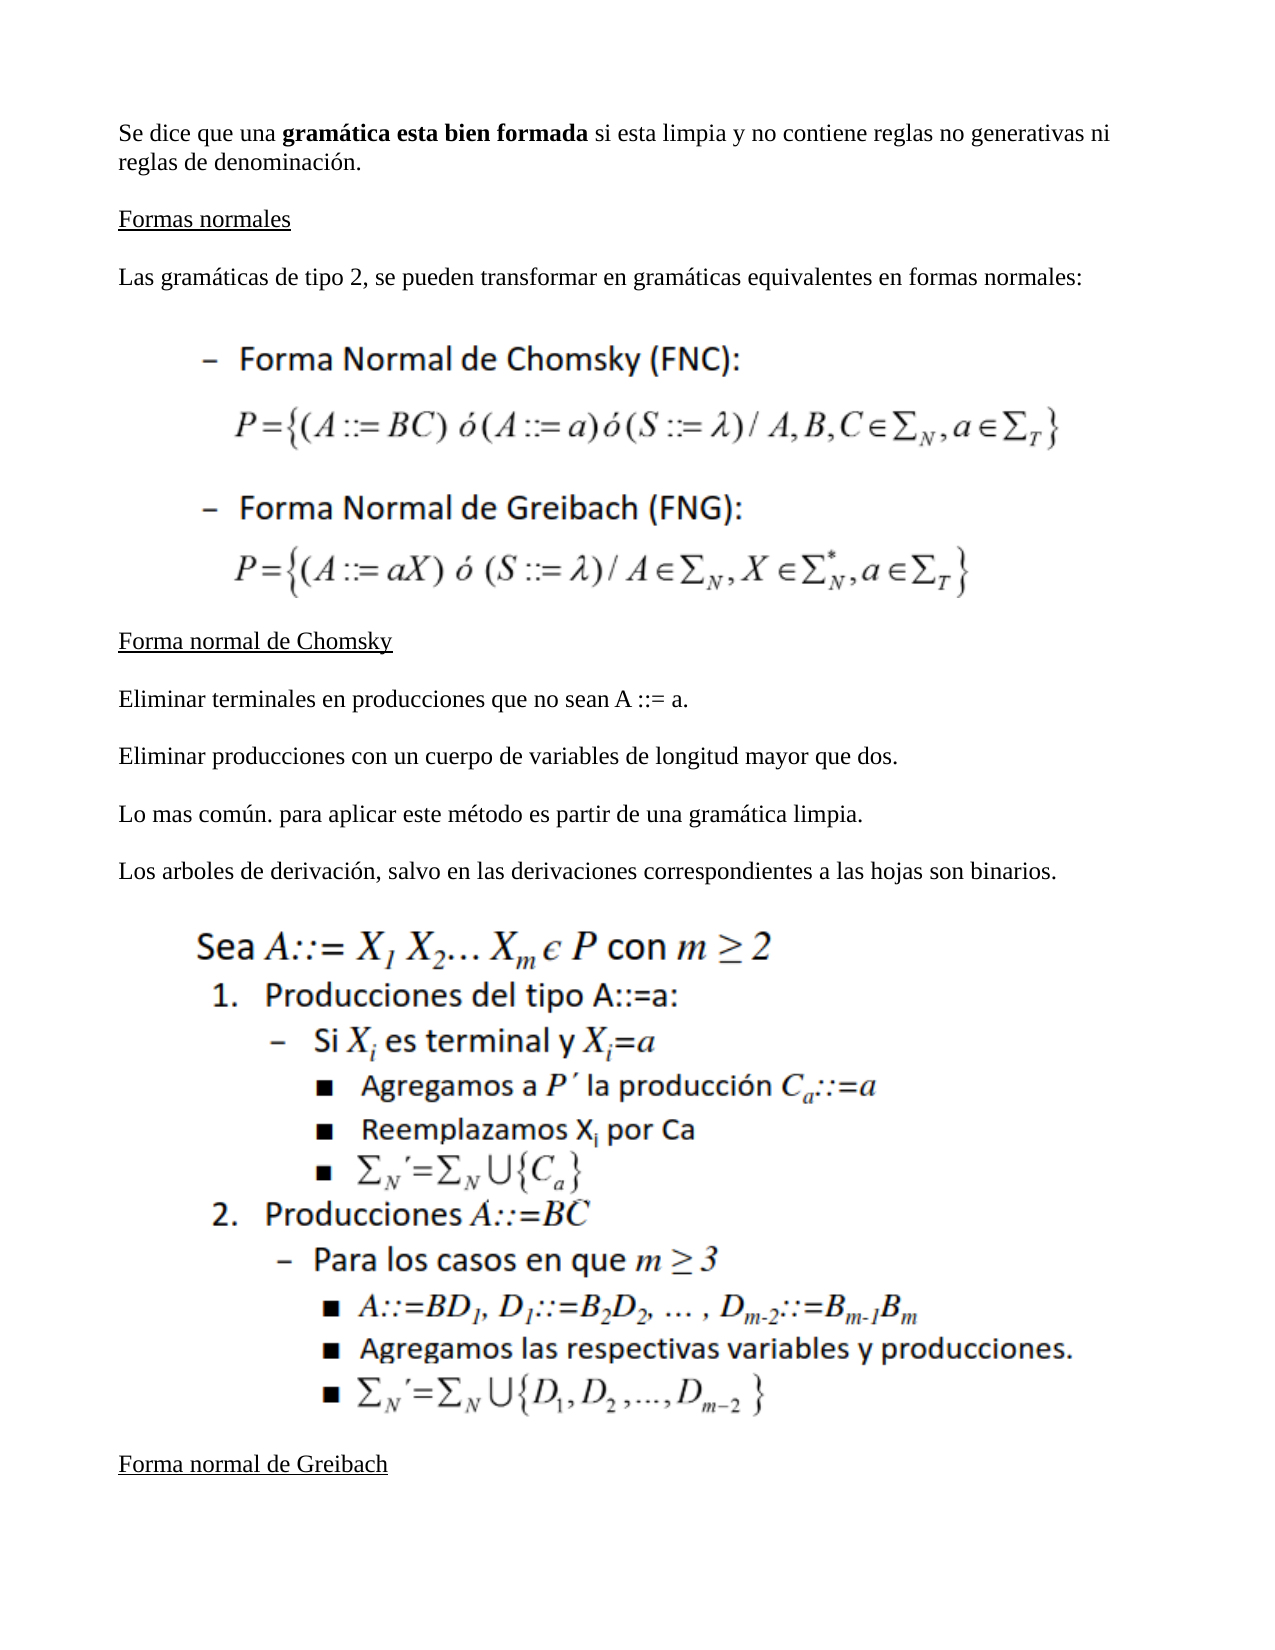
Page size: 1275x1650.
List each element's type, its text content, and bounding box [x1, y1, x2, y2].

text Forma normal de Chomsky [118, 626, 1157, 655]
text Se dice que una gramática esta bien formada si esta limpia y no contiene reglas no generativas ni reglas de denominación. [118, 118, 1157, 176]
text Forma normal de Greibach [118, 1449, 1157, 1477]
picture [195, 913, 1080, 1420]
picture [194, 319, 1081, 598]
text Lo mas común. para aplicar este método es partir de una gramática limpia. [118, 799, 1157, 827]
text Eliminar producciones con un cuerpo de variables de longitud mayor que dos. [118, 741, 1157, 770]
text Formas normales [118, 204, 1157, 233]
text Eliminar terminales en producciones que no sean A ::= a. [118, 684, 1157, 712]
text Las gramáticas de tipo 2, se pueden transformar en gramáticas equivalentes en formas normales: [118, 262, 1157, 291]
text Los arboles de derivación, salvo en las derivaciones correspondientes a las hojas son binarios. [118, 856, 1157, 885]
